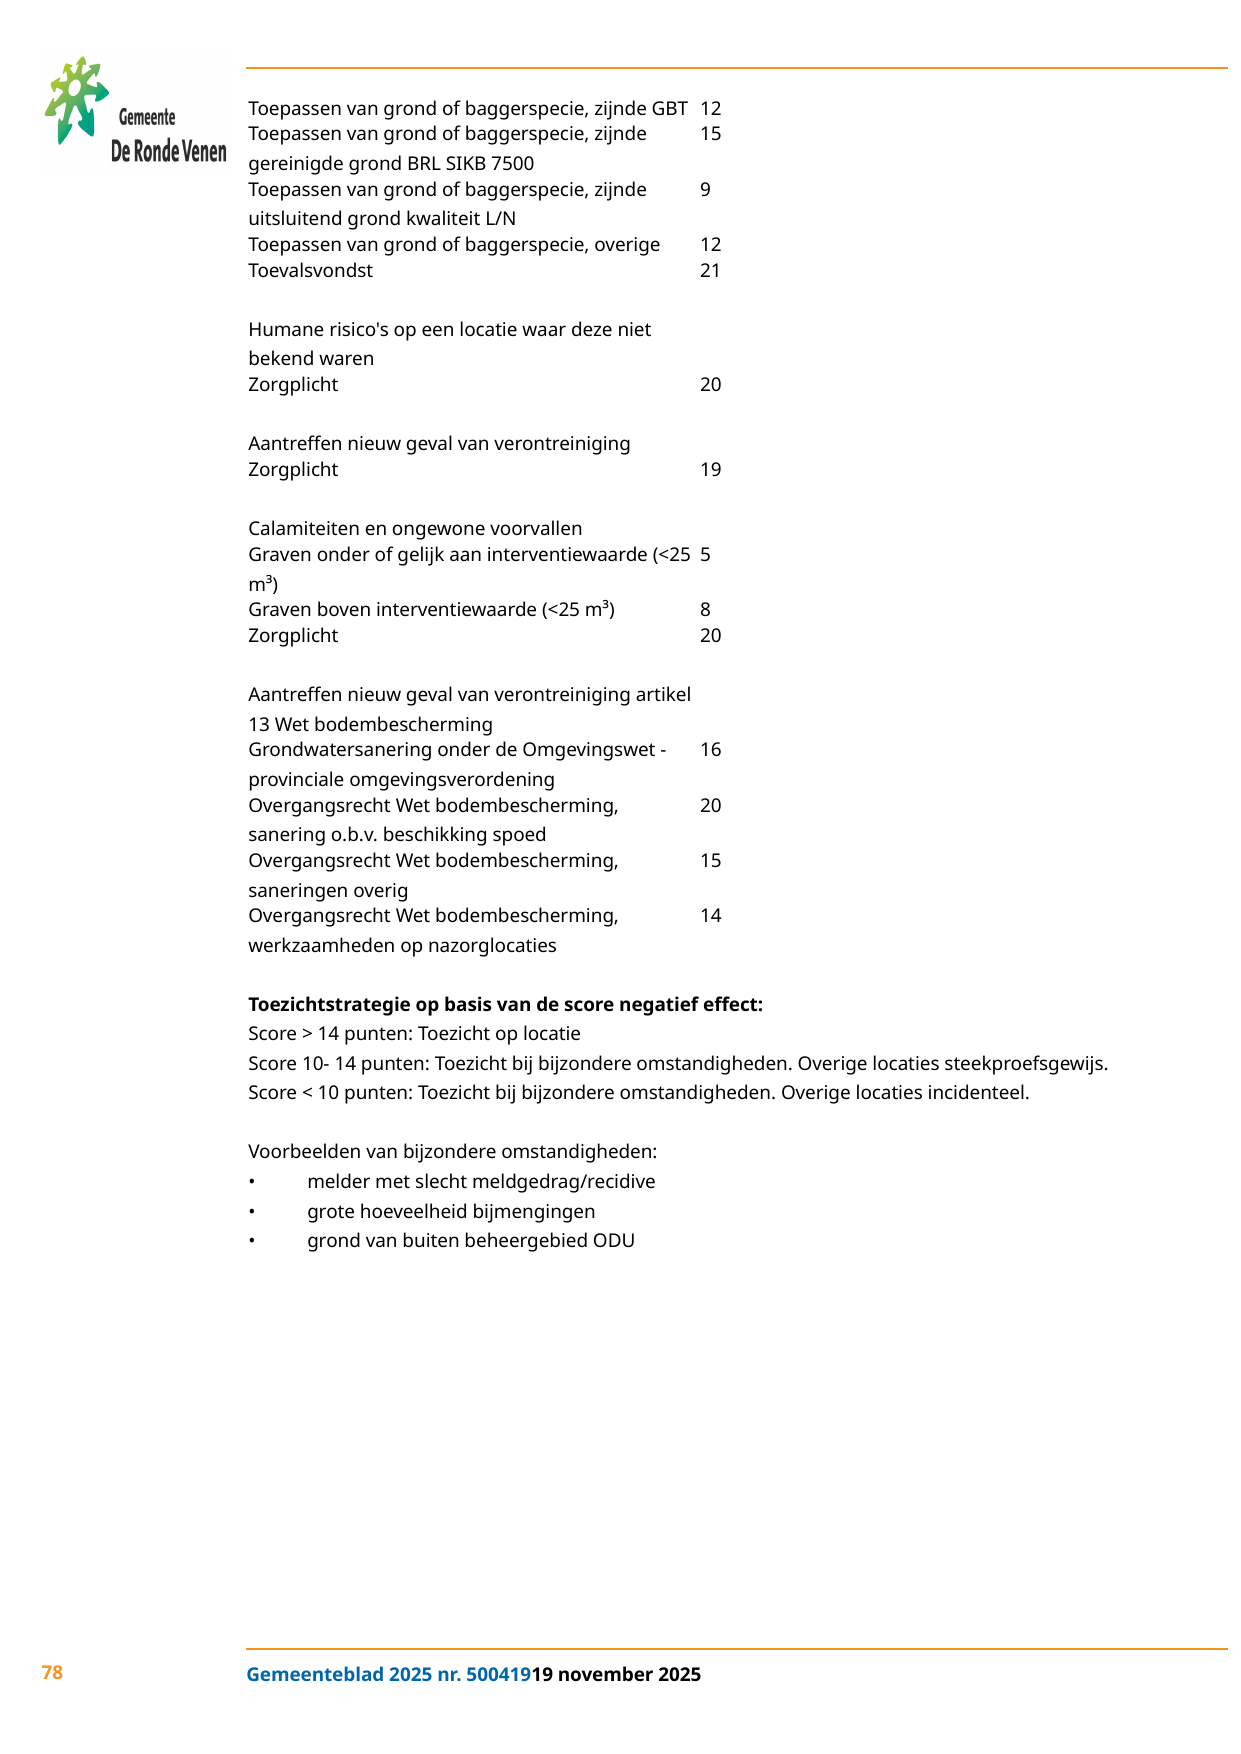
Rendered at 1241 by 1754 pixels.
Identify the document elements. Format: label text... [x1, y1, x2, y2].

list grond van buiten beheergebied ODU [248, 1227, 1152, 1253]
table_cell Graven boven interventiewaarde (<25 m³) [248, 596, 700, 622]
table_cell Graven onder of gelijk aan interventiewaarde (<25 m³) [248, 541, 700, 596]
table_cell 20 [700, 371, 1152, 456]
picture [41, 47, 231, 172]
table_cell Grondwatersanering onder de Omgevingswet - provinciale omgevingsverordening [248, 737, 700, 792]
table_cell 14 [700, 903, 1152, 958]
table_cell 12 [700, 95, 1152, 121]
table_cell 9 [700, 176, 1152, 231]
table_cell 21 [700, 257, 1152, 371]
table_cell Zorgplicht Calamiteiten en ongewone voorvallen [248, 456, 700, 541]
text Voorbeelden van bijzondere omstandigheden: [248, 1139, 1152, 1164]
table_cell Overgangsrecht Wet bodembescherming, sanering o.b.v. beschikking spoed [248, 792, 700, 847]
table_cell Toepassen van grond of baggerspecie, zijnde gereinigde grond BRL SIKB 7500 [248, 121, 700, 176]
list melder met slecht meldgedrag/recidive [248, 1168, 1152, 1194]
table_cell Toepassen van grond of baggerspecie, overige [248, 231, 700, 257]
table_cell 8 [700, 596, 1152, 622]
table_cell 15 [700, 847, 1152, 903]
table_cell Toepassen van grond of baggerspecie, zijnde uitsluitend grond kwaliteit L/N [248, 176, 700, 231]
table_cell Zorgplicht Aantreffen nieuw geval van verontreiniging artikel 13 Wet bodembescherming [248, 622, 700, 737]
table_cell Overgangsrecht Wet bodembescherming, saneringen overig [248, 847, 700, 903]
table_cell 20 [700, 792, 1152, 847]
list grote hoeveelheid bijmengingen [248, 1198, 1152, 1223]
table_cell Overgangsrecht Wet bodembescherming, werkzaamheden op nazorglocaties [248, 903, 700, 958]
table_cell Toevalsvondst Humane risico's op een locatie waar deze niet bekend waren [248, 257, 700, 371]
table_cell Zorgplicht Aantreffen nieuw geval van verontreiniging [248, 371, 700, 456]
text Score 10- 14 punten: Toezicht bij bijzondere omstandigheden. Overige locaties steekproefsgewijs. [248, 1050, 1152, 1076]
table_cell 19 [700, 456, 1152, 541]
table_cell 16 [700, 737, 1152, 792]
table_cell 20 [700, 622, 1152, 737]
table_cell Toepassen van grond of baggerspecie, zijnde GBT [248, 95, 700, 121]
table_cell 5 [700, 541, 1152, 596]
table_cell 15 [700, 121, 1152, 176]
text Score < 10 punten: Toezicht bij bijzondere omstandigheden. Overige locaties incidenteel. [248, 1079, 1152, 1105]
table_cell 12 [700, 231, 1152, 257]
text Toezichtstrategie op basis van de score negatief effect: [248, 991, 1152, 1016]
text Score > 14 punten: Toezicht op locatie [248, 1020, 1152, 1046]
